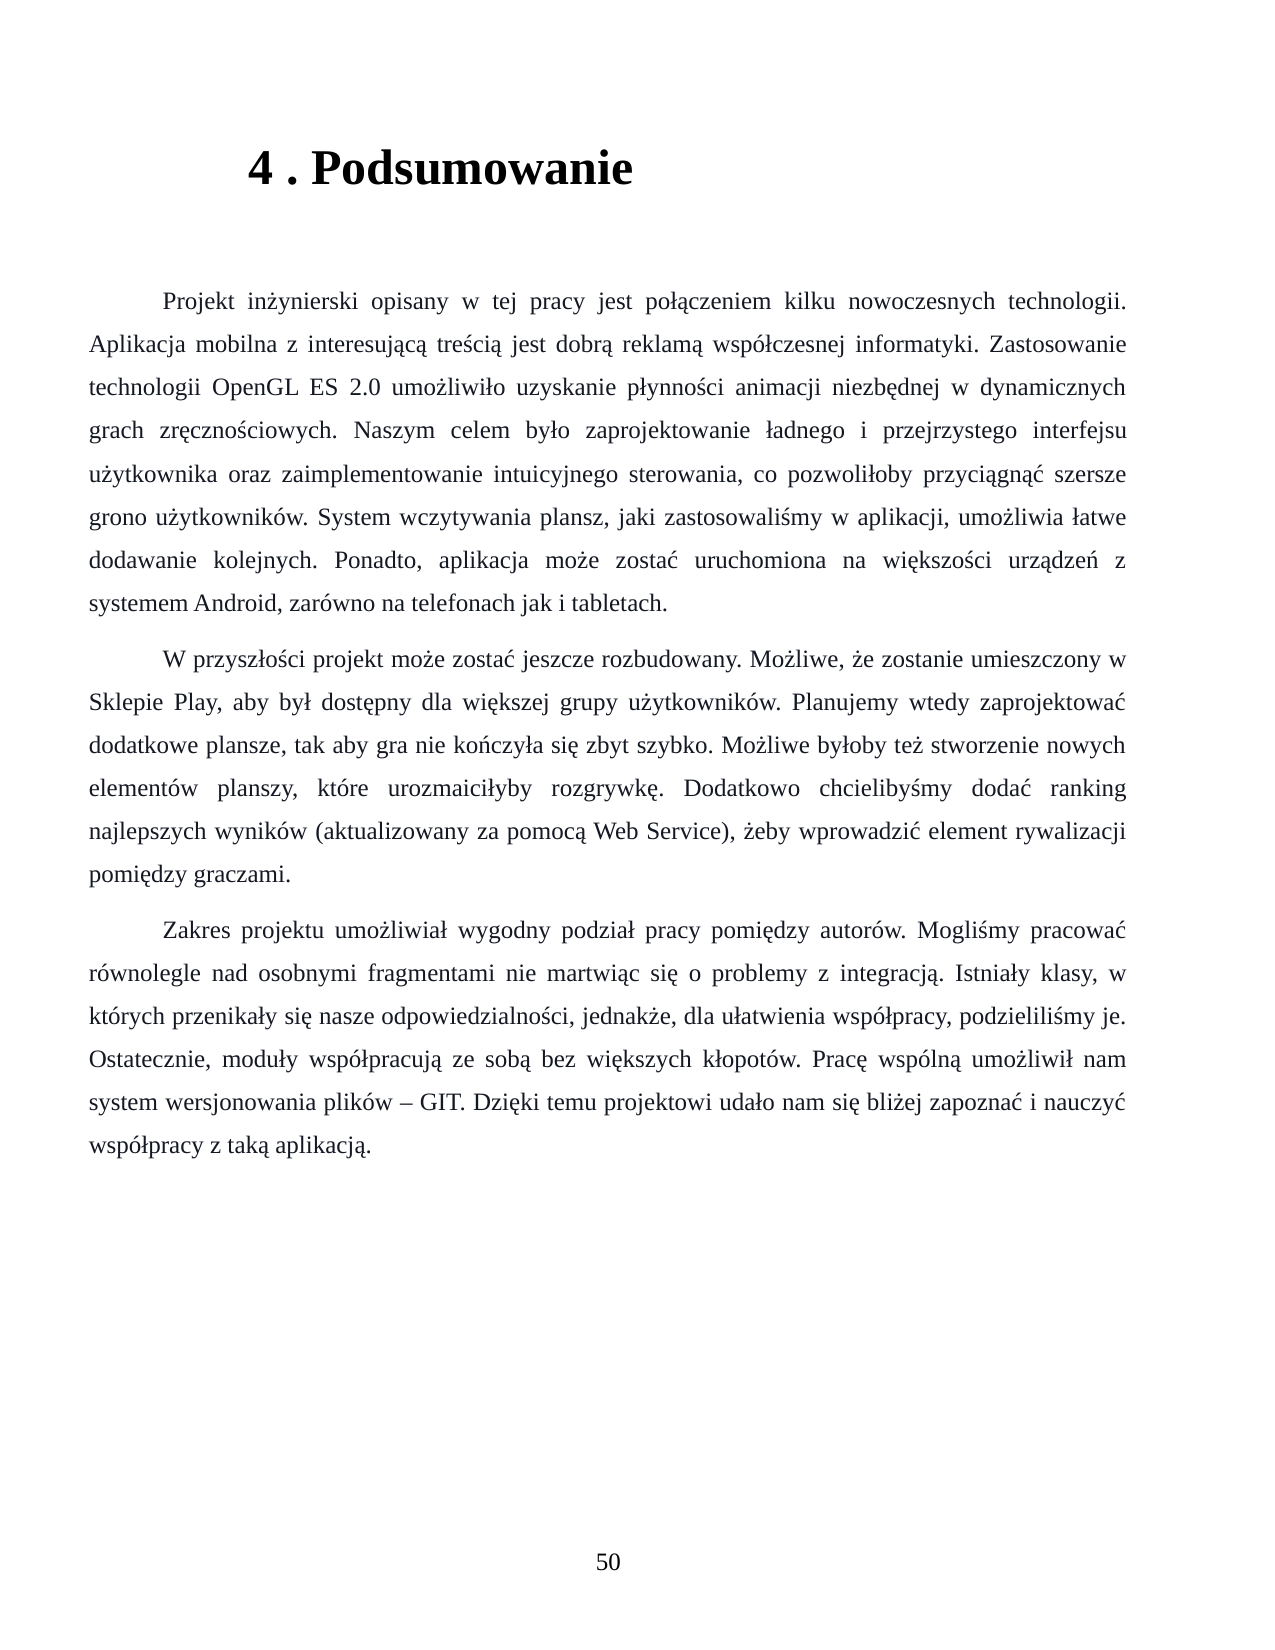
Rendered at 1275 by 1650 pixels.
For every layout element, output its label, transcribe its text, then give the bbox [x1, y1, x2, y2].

text Projekt inżynierski opisany w tej pracy jest połączeniem kilku nowoczesnych technologii. Aplikacja mobilna z interesującą treścią jest dobrą reklamą współczesnej informatyki. Zastosowanie technologii OpenGL ES 2.0 umożliwiło uzyskanie płynności animacji niezbędnej w dynamicznych grach zręcznościowych. Naszym celem było zaprojektowanie ładnego i przejrzystego interfejsu użytkownika oraz zaimplementowanie intuicyjnego sterowania, co pozwoliłoby przyciągnąć szersze grono użytkowników. System wczytywania plansz, jaki zastosowaliśmy w aplikacji, umożliwia łatwe dodawanie kolejnych. Ponadto, aplikacja może zostać uruchomiona na większości urządzeń z systemem Android, zarówno na telefonach jak i tabletach. [88, 286, 1127, 617]
subtitle . Podsumowanie [236, 138, 1127, 195]
text W przyszłości projekt może zostać jeszcze rozbudowany. Możliwe, że zostanie umieszczony w Sklepie Play, aby był dostępny dla większej grupy użytkowników. Planujemy wtedy zaprojektować dodatkowe plansze, tak aby gra nie kończyła się zbyt szybko. Możliwe byłoby też stworzenie nowych elementów planszy, które urozmaiciłyby rozgrywkę. Dodatkowo chcielibyśmy dodać ranking najlepszych wyników (aktualizowany za pomocą Web Service), żeby wprowadzić element rywalizacji pomiędzy graczami. [88, 644, 1127, 888]
text Zakres projektu umożliwiał wygodny podział pracy pomiędzy autorów. Mogliśmy pracować równolegle nad osobnymi fragmentami nie martwiąc się o problemy z integracją. Istniały klasy, w których przenikały się nasze odpowiedzialności, jednakże, dla ułatwienia współpracy, podzieliliśmy je. Ostatecznie, moduły współpracują ze sobą bez większych kłopotów. Pracę wspólną umożliwił nam system wersjonowania plików – GIT. Dzięki temu projektowi udało nam się bliżej zapoznać i nauczyć współpracy z taką aplikacją. [88, 915, 1127, 1159]
